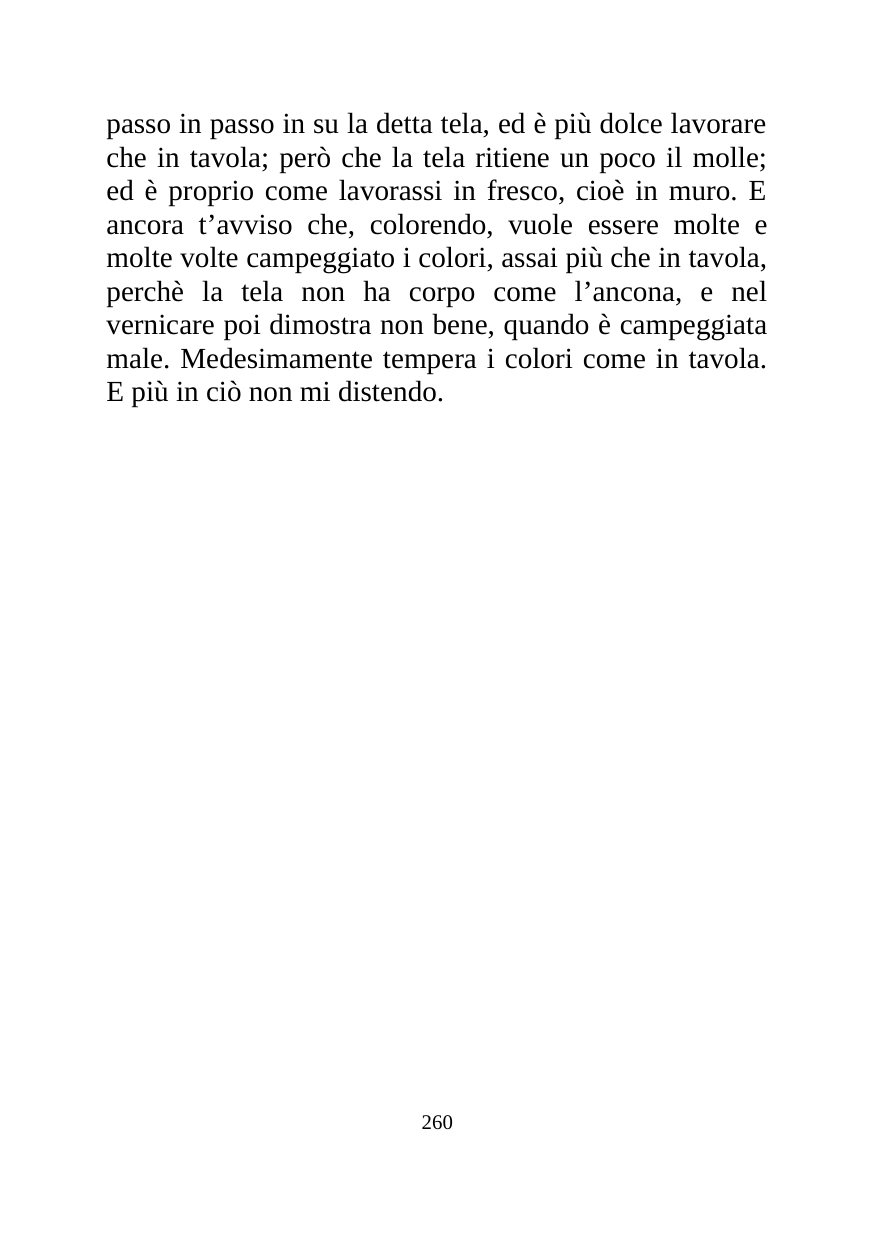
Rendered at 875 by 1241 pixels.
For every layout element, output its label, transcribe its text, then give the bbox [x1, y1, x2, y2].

text passo in passo in su la detta tela, ed è più dolce lavorare che in tavola; però che la tela ritiene un poco il molle; ed è proprio come lavorassi in fresco, cioè in muro. E ancora t’avviso che, colorendo, vuole essere molte e molte volte campeggiato i colori, assai più che in tavola, perchè la tela non ha corpo come l’ancona, e nel vernicare poi dimostra non bene, quando è campeggiata male. Medesimamente tempera i colori come in tavola. E più in ciò non mi distendo. [106, 106, 768, 408]
